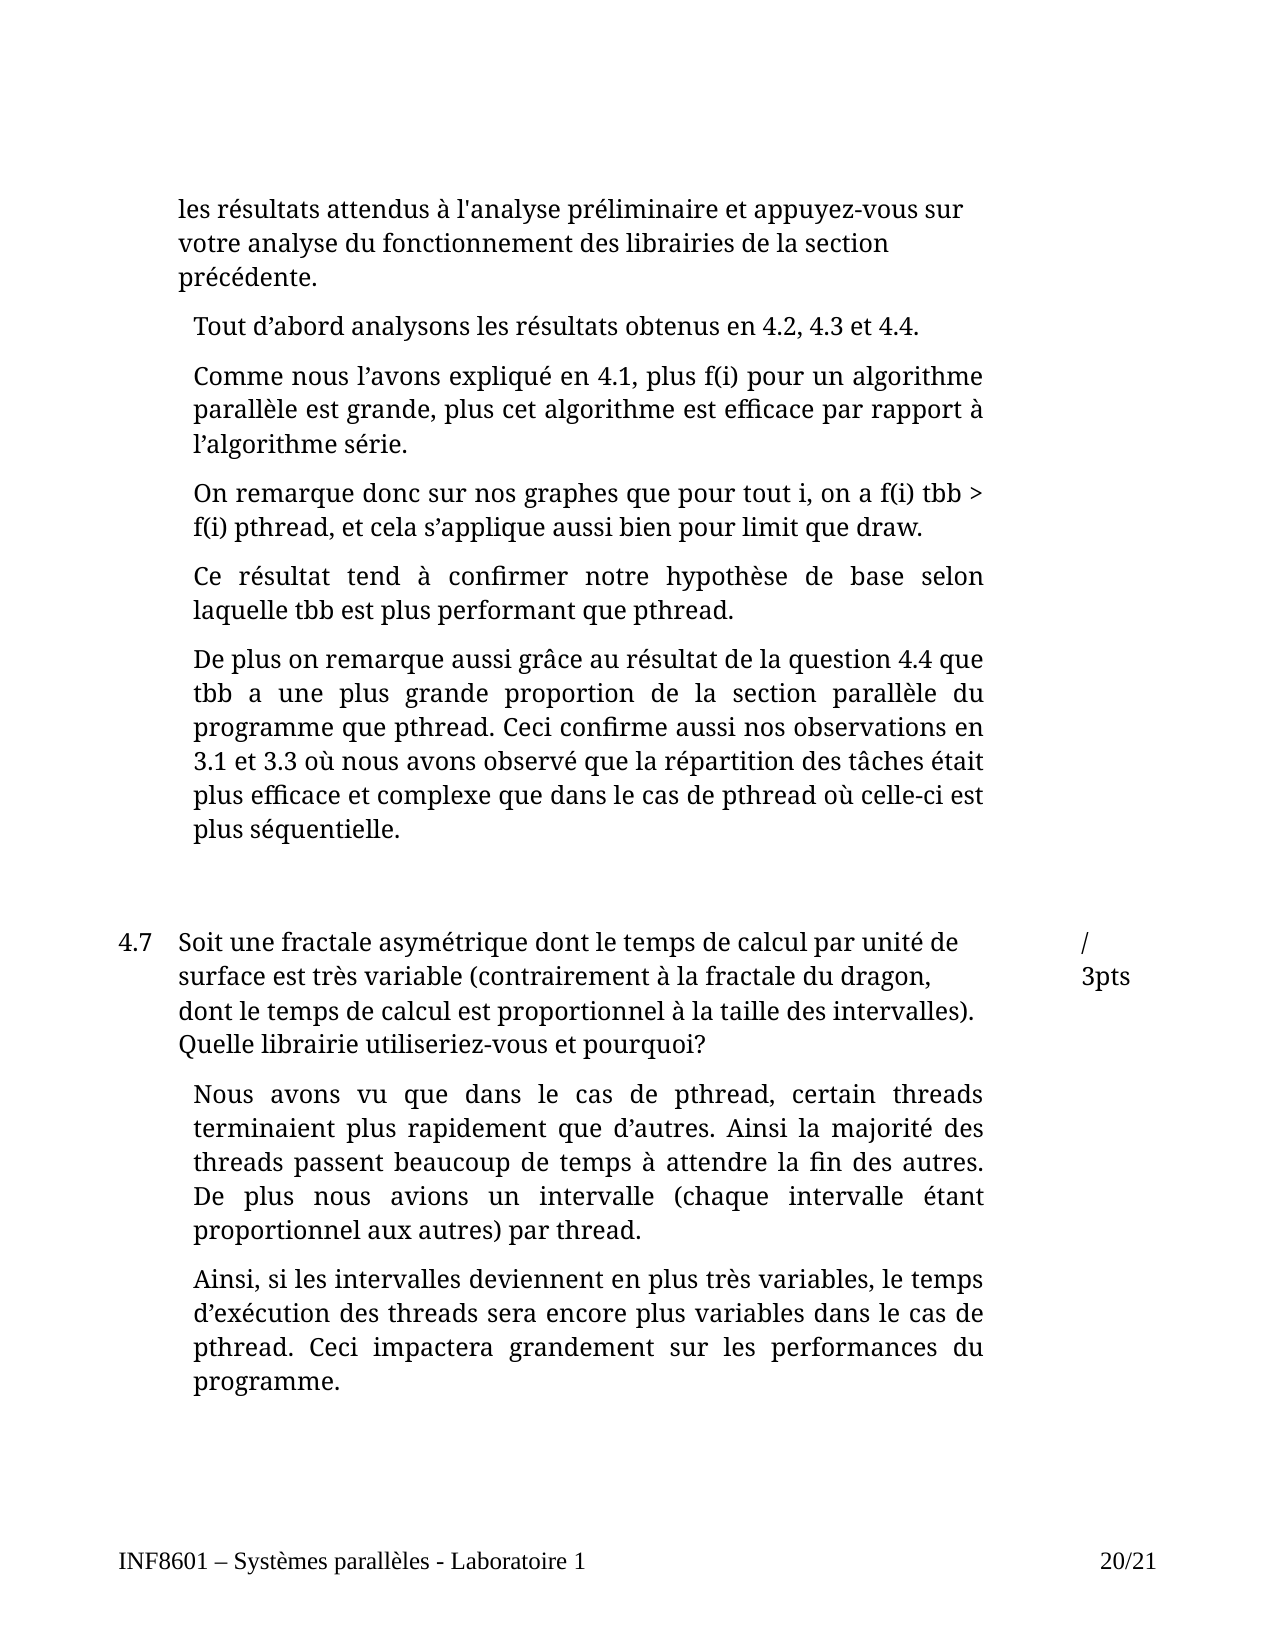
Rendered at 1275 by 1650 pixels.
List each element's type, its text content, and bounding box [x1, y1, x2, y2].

table_cell Soit une fractale asymétrique dont le temps de calcul par unité de surface est très variable (contrairement à la fractale du dragon, dont le temps de calcul est proportionnel à la taille des intervalles). Quelle librairie utiliseriez-vous et pourquoi? Nous avons vu que dans le cas de pthread, certain threads terminaient plus rapidement que d’autres. Ainsi la majorité des threads passent beaucoup de temps à attendre la fin des autres. De plus nous avions un intervalle (chaque intervalle étant proportionnel aux autres) par thread. Ainsi, si les intervalles deviennent en plus très variables, le temps d’exécution des threads sera encore plus variables dans le cas de pthread. Ceci impactera grandement sur les performances du programme. [107, 910, 996, 1413]
table_cell /3pts [1070, 910, 1146, 1413]
table_cell [996, 177, 1070, 910]
table_cell [1070, 177, 1146, 910]
table_cell [996, 910, 1070, 1413]
table_cell les résultats attendus à l'analyse préliminaire et appuyez-vous sur votre analyse du fonctionnement des librairies de la section précédente. Tout d’abord analysons les résultats obtenus en 4.2, 4.3 et 4.4. Comme nous l’avons expliqué en 4.1, plus f(i) pour un algorithme parallèle est grande, plus cet algorithme est efficace par rapport à l’algorithme série. On remarque donc sur nos graphes que pour tout i, on a f(i) tbb > f(i) pthread, et cela s’applique aussi bien pour limit que draw. Ce résultat tend à confirmer notre hypothèse de base selon laquelle tbb est plus performant que pthread. De plus on remarque aussi grâce au résultat de la question 4.4 que tbb a une plus grande proportion de la section parallèle du programme que pthread. Ceci confirme aussi nos observations en 3.1 et 3.3 où nous avons observé que la répartition des tâches était plus efficace et complexe que dans le cas de pthread où celle-ci est plus séquentielle. [107, 177, 996, 910]
